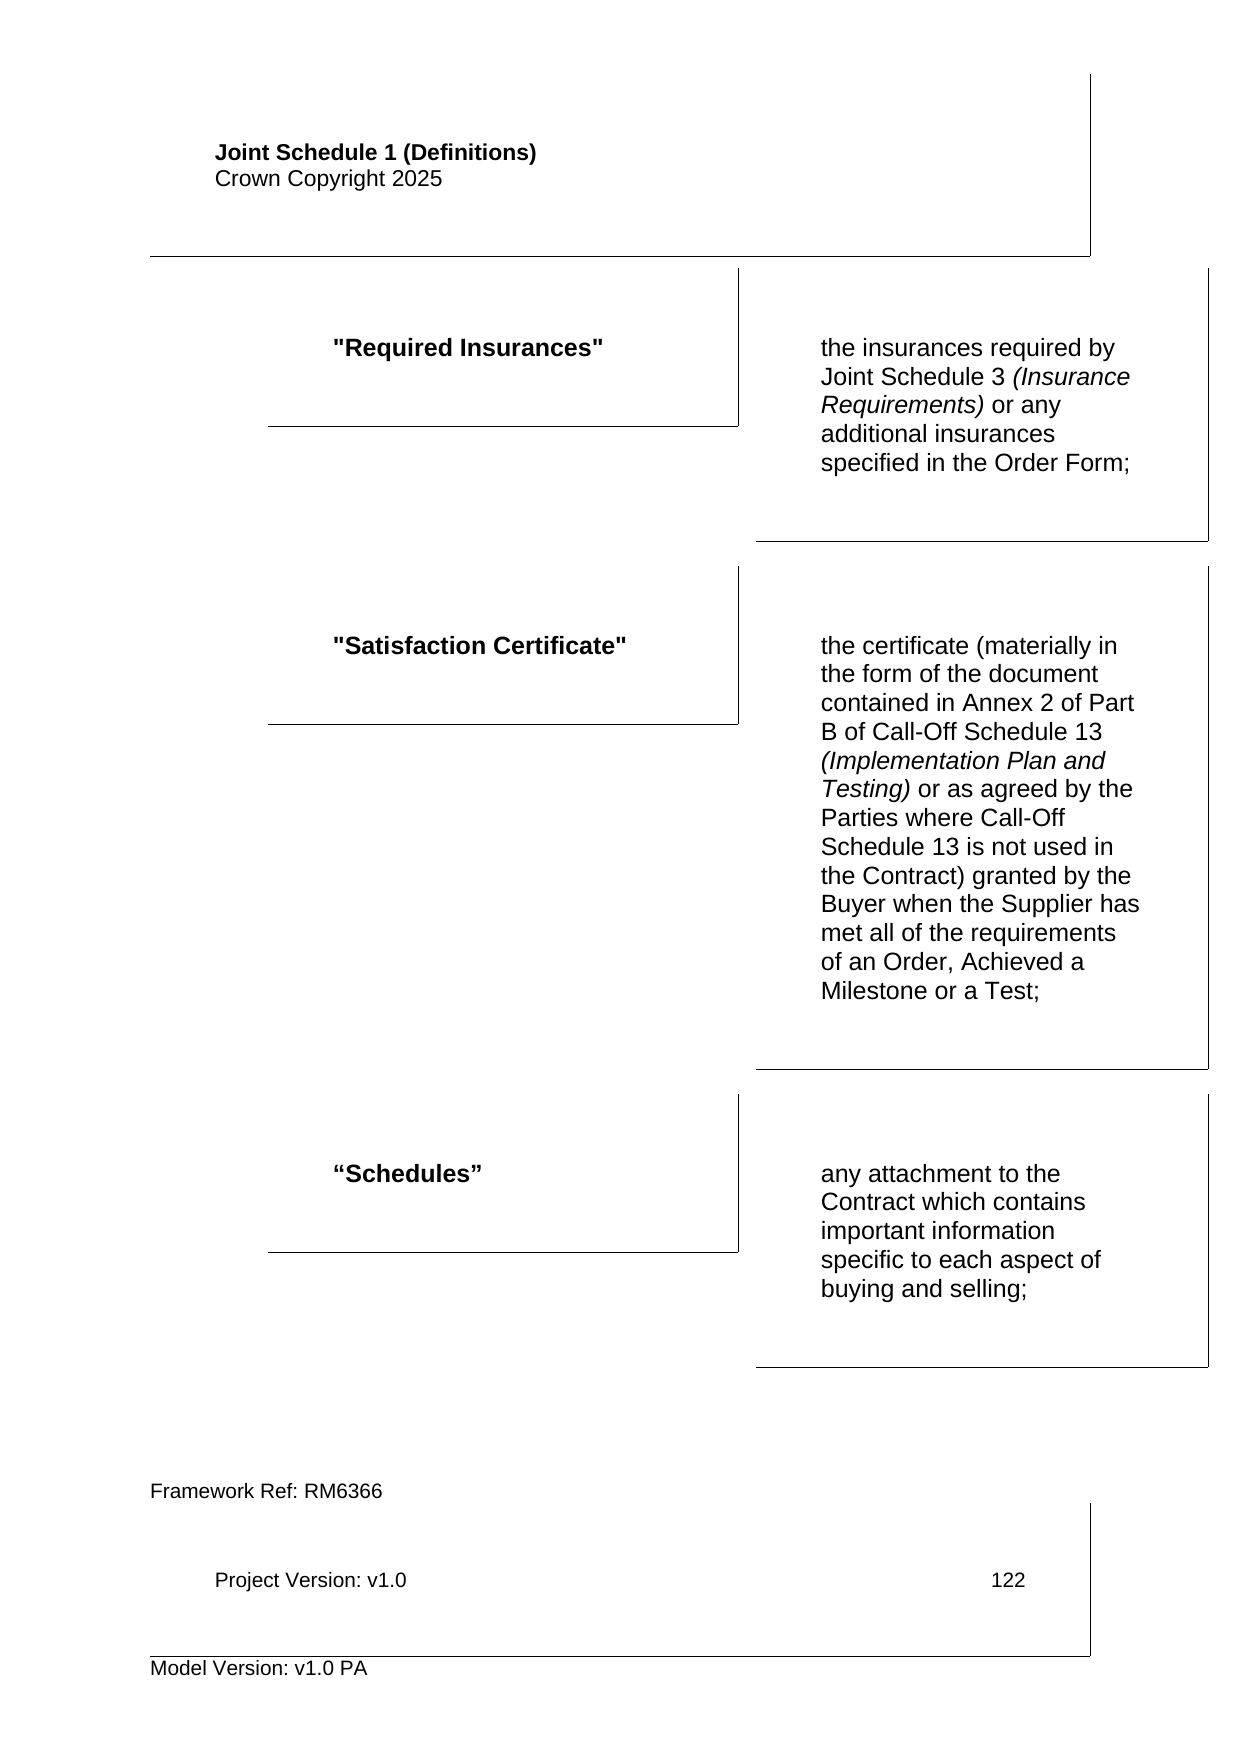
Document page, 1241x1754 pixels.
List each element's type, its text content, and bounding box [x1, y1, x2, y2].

table_cell [268, 427, 738, 554]
table_cell "Required Insurances" [268, 256, 738, 426]
table_cell “Schedules” [268, 1082, 738, 1252]
table_cell the certificate (materially in the form of the document contained in Annex 2 of Part B of Call-Off Schedule 13 (Implementation Plan and Testing) or as agreed by the Parties where Call-Off Schedule 13 is not used in the Contract) granted by the Buyer when the Supplier has met all of the requirements of an Order, Achieved a Milestone or a Test; [738, 554, 1208, 1082]
table_cell any attachment to the Contract which contains important information specific to each aspect of buying and selling; [738, 1082, 1208, 1379]
table_cell the insurances required by Joint Schedule 3 (Insurance Requirements) or any additional insurances specified in the Order Form; [738, 256, 1208, 554]
table_cell [268, 1253, 738, 1379]
table_cell [268, 725, 738, 1082]
table_cell "Satisfaction Certificate" [268, 554, 738, 724]
